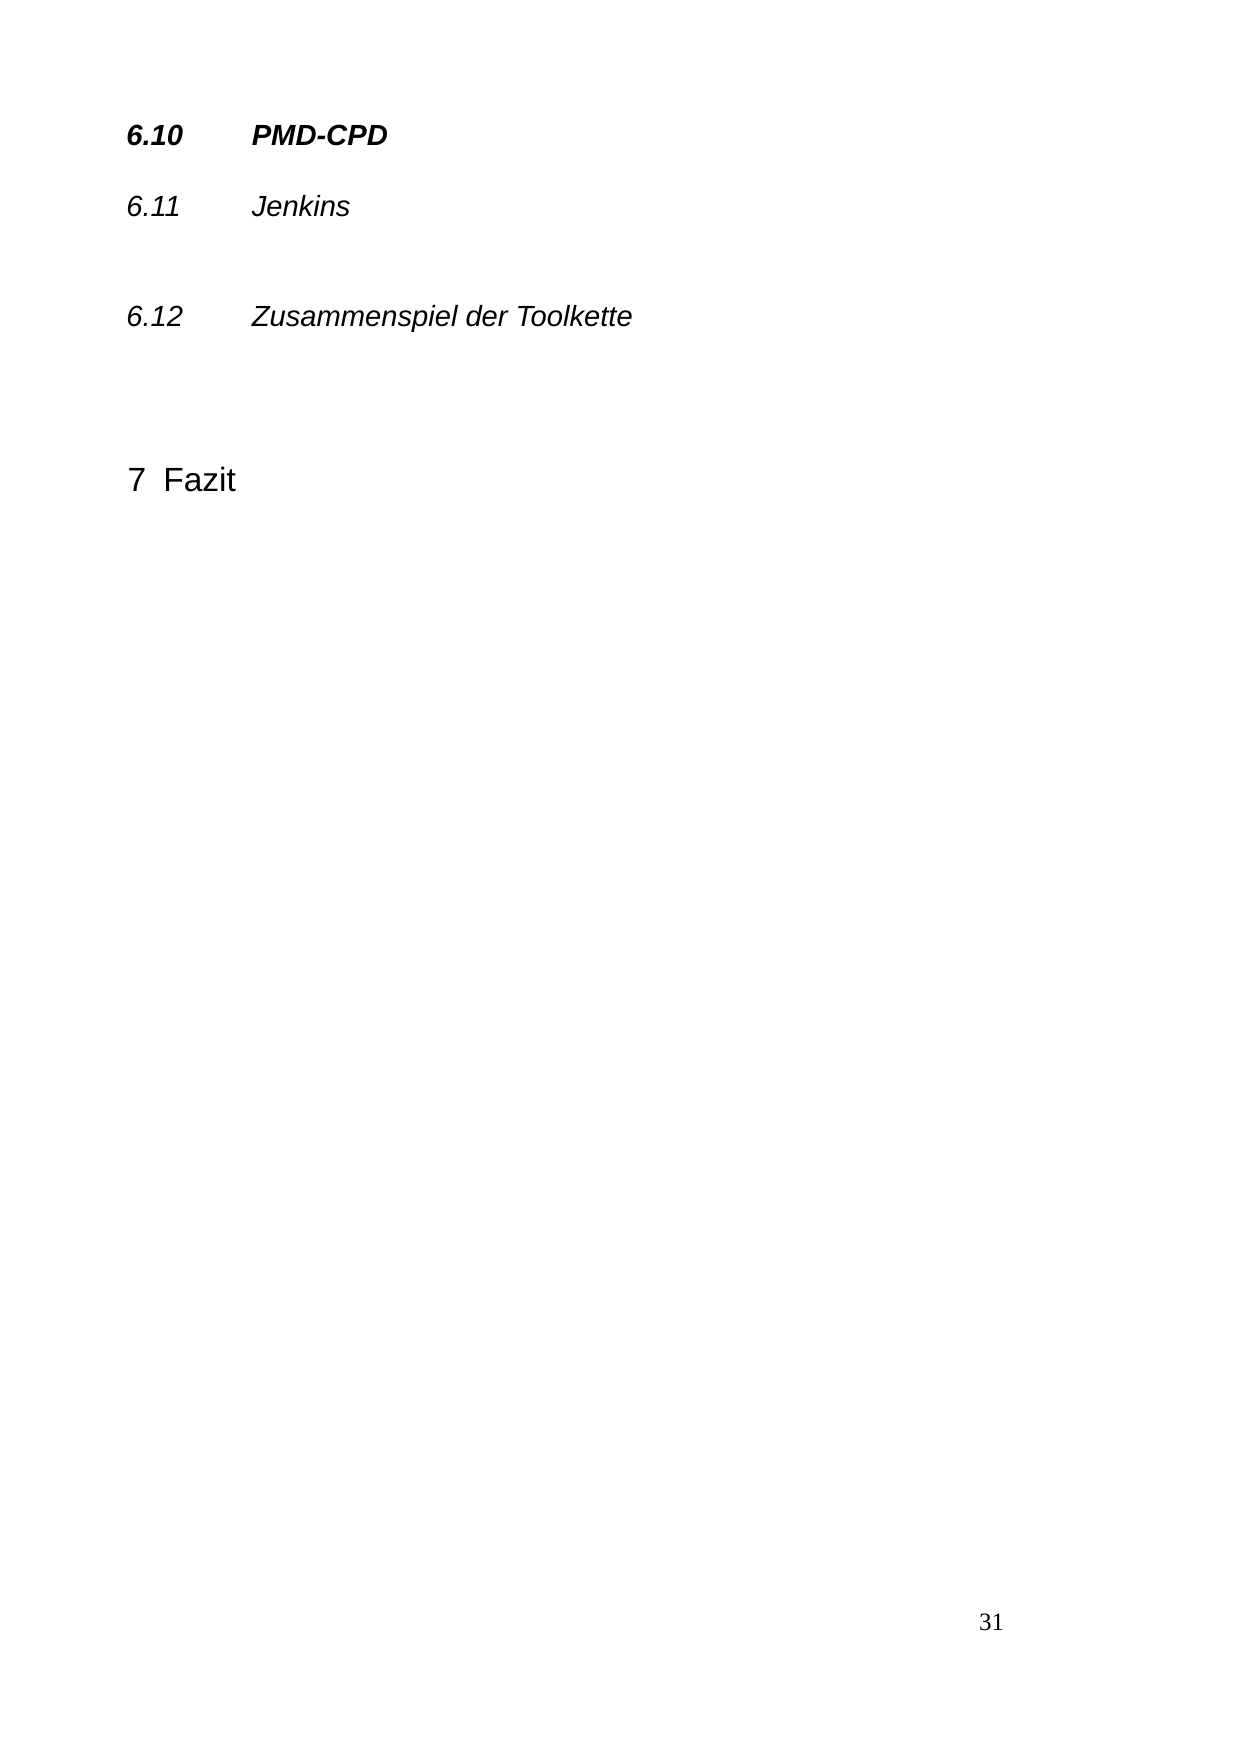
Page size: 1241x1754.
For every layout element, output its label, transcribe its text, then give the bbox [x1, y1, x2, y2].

subtitle PMD-CPD [118, 118, 1004, 152]
subtitle Fazit [118, 459, 1004, 498]
subtitle Zusammenspiel der Toolkette [118, 299, 1004, 333]
subtitle Jenkins [118, 189, 1004, 223]
